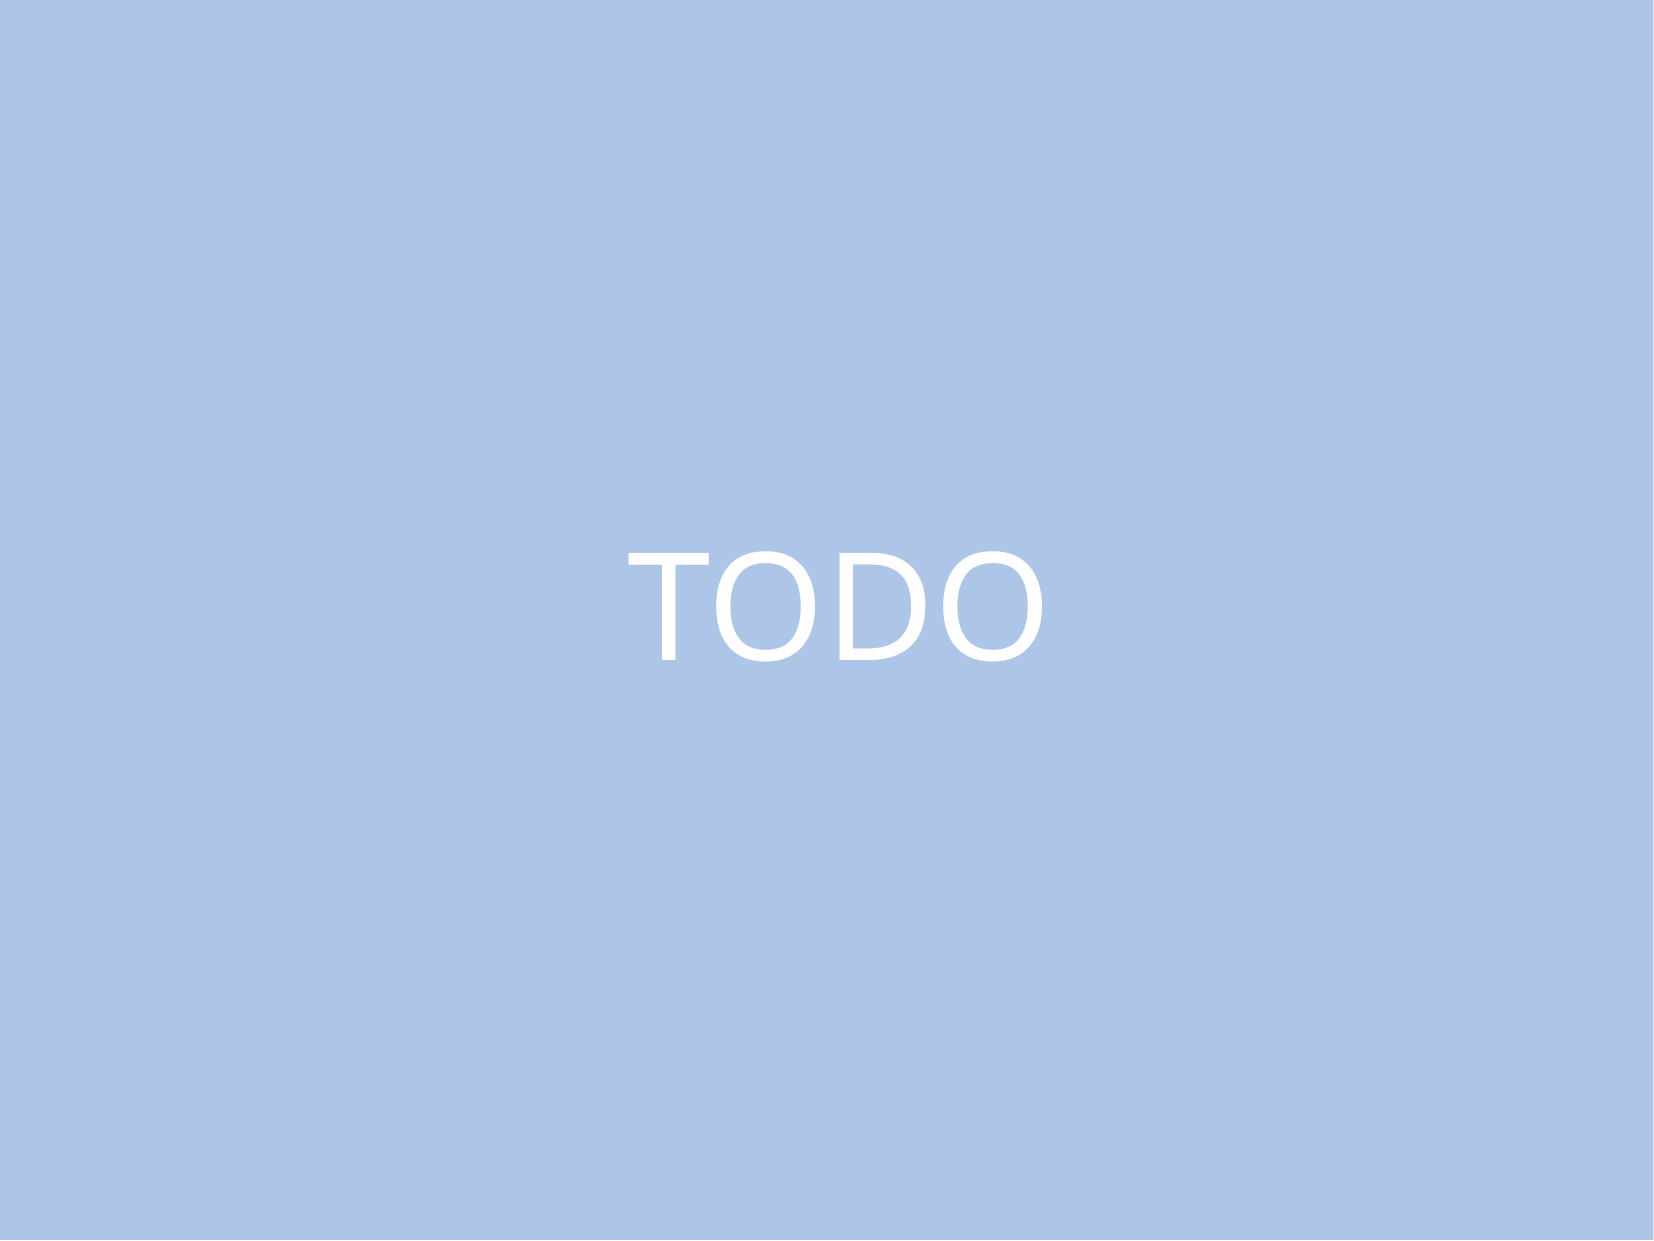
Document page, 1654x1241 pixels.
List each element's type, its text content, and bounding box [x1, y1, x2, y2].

list TODO [95, 500, 1584, 1241]
